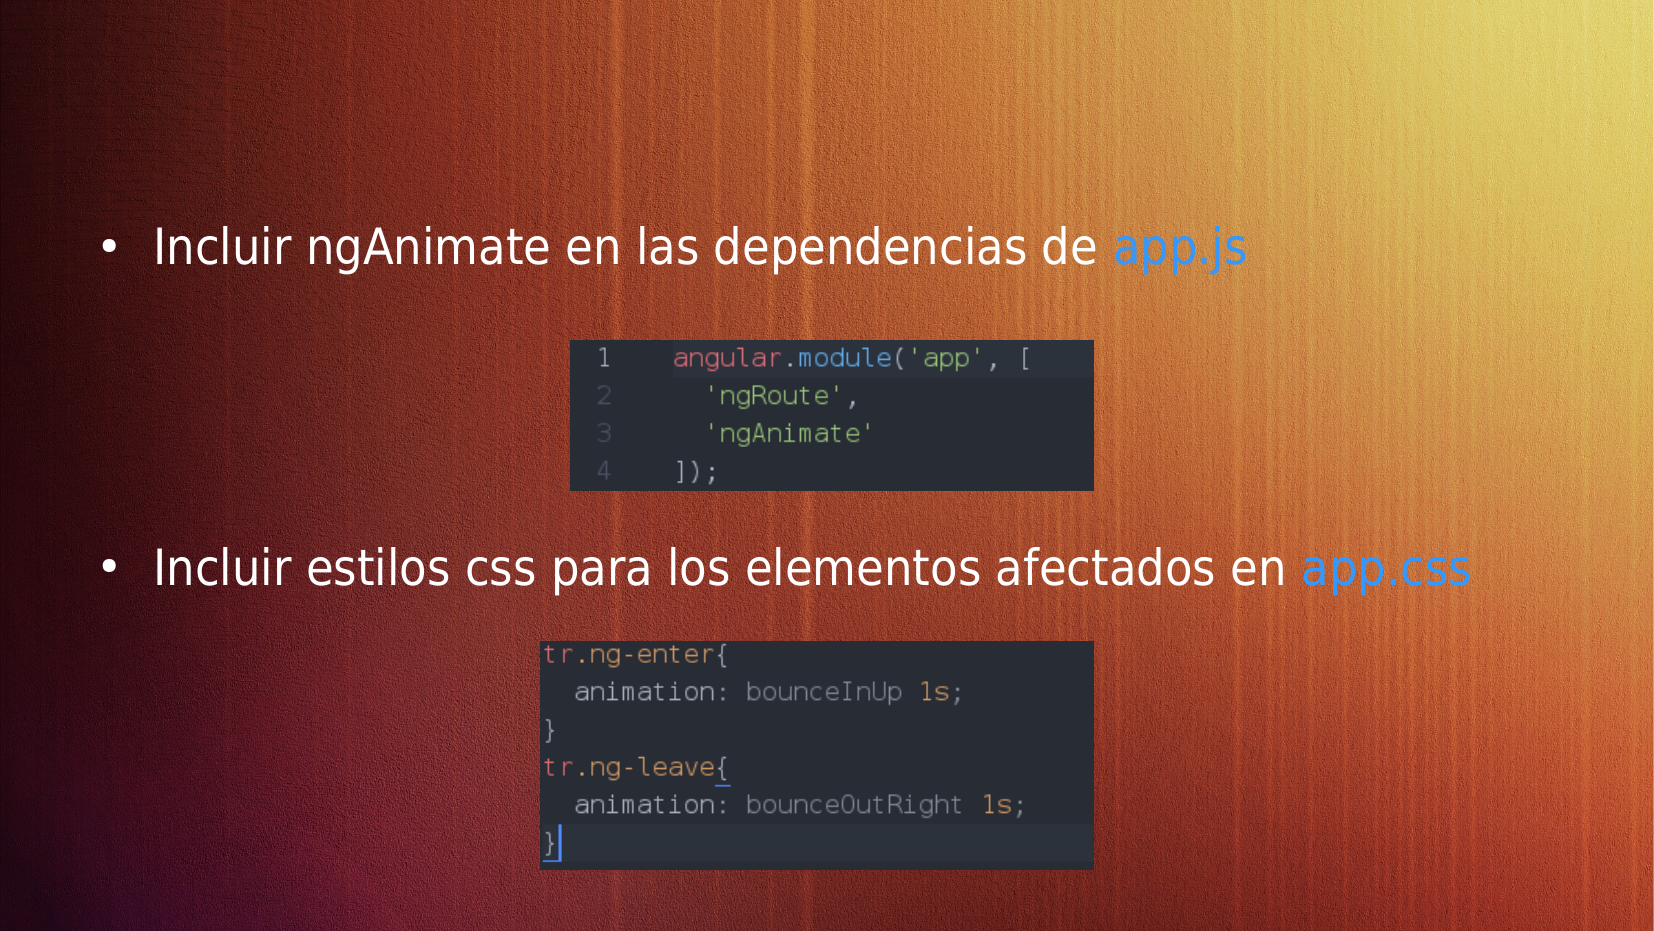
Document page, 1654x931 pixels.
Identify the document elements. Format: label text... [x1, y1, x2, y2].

list Incluir ngAnimate en las dependencias de app.js Incluir estilos css para los elementos afectados en app.css [82, 217, 1571, 758]
picture [0, 0, 1654, 931]
